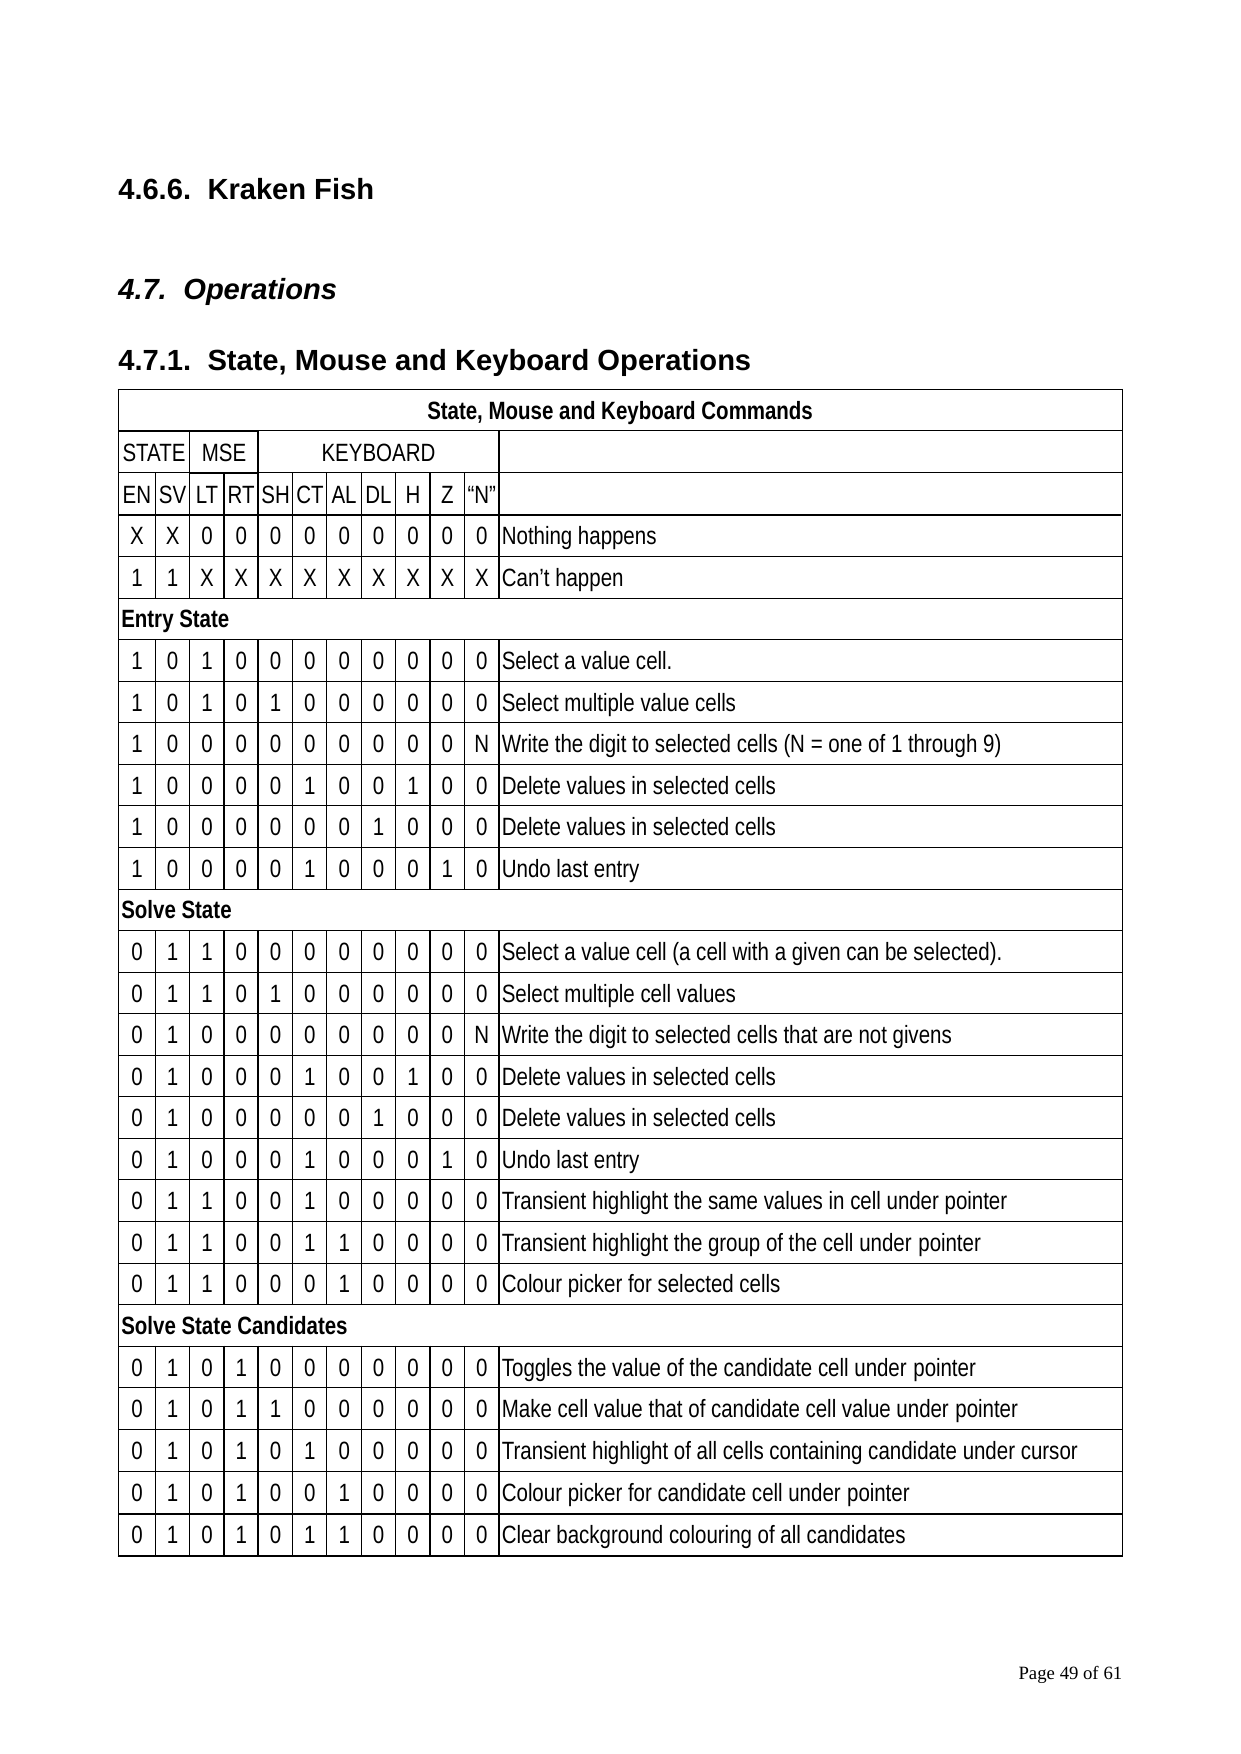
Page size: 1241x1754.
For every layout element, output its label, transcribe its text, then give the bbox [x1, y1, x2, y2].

table_cell 0 [156, 765, 189, 805]
table_cell 1 [190, 640, 223, 681]
table_cell 0 [259, 1014, 292, 1055]
table_cell RT [225, 474, 257, 514]
table_cell 1 [190, 682, 223, 722]
subtitle Operations [118, 272, 1122, 305]
table_cell 1 [225, 1388, 257, 1429]
table_cell 0 [156, 848, 189, 888]
table_cell 0 [362, 1180, 395, 1221]
table_cell 0 [396, 682, 429, 722]
table_cell 0 [465, 931, 498, 972]
table_cell 0 [465, 1264, 498, 1304]
table_cell 0 [293, 806, 326, 847]
table_cell Select a value cell (a cell with a given can be selected). [500, 931, 1122, 972]
table_cell 0 [225, 640, 257, 681]
subtitle Kraken Fish [118, 172, 1122, 205]
table_cell 0 [327, 1388, 361, 1429]
table_cell 0 [119, 1347, 155, 1387]
table_cell 0 [293, 1264, 326, 1304]
table_cell 1 [259, 682, 292, 722]
table_cell Write the digit to selected cells that are not givens [500, 1014, 1122, 1055]
table_cell 0 [362, 1347, 395, 1387]
table_cell X [156, 516, 189, 556]
table_cell 1 [190, 931, 223, 972]
table_cell 0 [431, 1472, 464, 1513]
table_cell 0 [396, 973, 429, 1013]
table_cell 1 [190, 1264, 223, 1304]
table_cell 1 [156, 557, 189, 597]
table_cell Delete values in selected cells [500, 1056, 1122, 1096]
table_cell Delete values in selected cells [500, 806, 1122, 847]
table_cell 1 [431, 848, 464, 888]
table_cell 1 [225, 1515, 257, 1555]
table_cell 0 [362, 1515, 395, 1555]
table_cell 1 [327, 1222, 361, 1262]
table_cell 0 [362, 1139, 395, 1179]
table_cell 0 [396, 931, 429, 972]
table_cell 1 [156, 1347, 189, 1387]
table_cell 0 [259, 1097, 292, 1138]
table_cell 0 [465, 1515, 498, 1555]
table_cell 0 [225, 806, 257, 847]
table_cell Clear background colouring of all candidates [500, 1515, 1122, 1555]
table_cell 0 [396, 1264, 429, 1304]
table_cell 1 [119, 682, 155, 722]
table_cell 0 [465, 848, 498, 888]
table_cell 0 [293, 1014, 326, 1055]
table_cell 0 [190, 1056, 223, 1096]
table_cell 0 [119, 1097, 155, 1138]
table_cell 1 [156, 973, 189, 1013]
table_cell 0 [225, 1097, 257, 1138]
table_cell 0 [327, 1430, 361, 1471]
table_cell 1 [190, 1222, 223, 1262]
table_cell 0 [362, 682, 395, 722]
table_cell 0 [156, 806, 189, 847]
table_cell 0 [225, 682, 257, 722]
table_header State, Mouse and Keyboard Commands [119, 390, 1122, 430]
table_cell 0 [119, 1388, 155, 1429]
table_cell 0 [190, 765, 223, 805]
table_cell 0 [431, 1264, 464, 1304]
table_cell 1 [156, 1388, 189, 1429]
table_cell 0 [431, 1014, 464, 1055]
table_cell LT [190, 474, 223, 514]
table_cell 0 [431, 1180, 464, 1221]
table_cell 0 [396, 1472, 429, 1513]
table_cell 0 [259, 1139, 292, 1179]
table_cell 0 [225, 973, 257, 1013]
table_cell 0 [119, 1515, 155, 1555]
table_cell 0 [259, 1264, 292, 1304]
table_cell 0 [225, 1139, 257, 1179]
table_cell 0 [396, 1139, 429, 1179]
table_cell Transient highlight the group of the cell under pointer [500, 1222, 1122, 1262]
table_cell 0 [190, 516, 223, 556]
table_cell 0 [259, 1430, 292, 1471]
table_cell DL [362, 473, 395, 514]
table_cell 0 [327, 931, 361, 972]
table_cell 0 [431, 1388, 464, 1429]
table_cell 0 [225, 1222, 257, 1262]
table_cell 0 [190, 1139, 223, 1179]
table_cell 0 [225, 1056, 257, 1096]
table_cell 0 [156, 682, 189, 722]
table_cell 0 [327, 682, 361, 722]
table_cell 0 [431, 931, 464, 972]
table_cell X [190, 557, 223, 597]
table_cell 0 [465, 1430, 498, 1471]
table_cell 0 [327, 1097, 361, 1138]
table_cell 0 [293, 1472, 326, 1513]
table_cell 1 [259, 973, 292, 1013]
table_cell 1 [156, 1472, 189, 1513]
table_cell 0 [190, 1430, 223, 1471]
table_cell 0 [396, 1388, 429, 1429]
table_cell 0 [396, 1014, 429, 1055]
table_cell 0 [362, 765, 395, 805]
table_cell 1 [327, 1515, 361, 1555]
table_cell X [431, 557, 464, 597]
table_cell 0 [362, 1430, 395, 1471]
table_cell 1 [190, 1180, 223, 1221]
table_cell 1 [225, 1347, 257, 1387]
table_cell 0 [225, 1264, 257, 1304]
table_cell 0 [362, 848, 395, 888]
table_cell 0 [396, 516, 429, 556]
table_cell 0 [465, 1388, 498, 1429]
table_cell 1 [293, 848, 326, 888]
table_cell H [396, 473, 429, 514]
table_cell 1 [119, 557, 155, 597]
table_cell 0 [465, 1139, 498, 1179]
table_cell 0 [431, 1347, 464, 1387]
table_cell Undo last entry [500, 848, 1122, 888]
table_cell 0 [396, 1515, 429, 1555]
table_cell 0 [293, 1388, 326, 1429]
table_cell 0 [259, 516, 292, 556]
table_cell 0 [156, 723, 189, 764]
table_cell 0 [190, 1515, 223, 1555]
table_cell Colour picker for candidate cell under pointer [500, 1472, 1122, 1513]
table_cell Nothing happens [500, 514, 1122, 556]
table_cell 0 [293, 931, 326, 972]
table_cell 1 [156, 1264, 189, 1304]
table_cell 0 [362, 640, 395, 681]
table_cell 0 [362, 723, 395, 764]
table_cell 0 [119, 1430, 155, 1471]
table_cell 0 [431, 806, 464, 847]
table_cell 0 [431, 1097, 464, 1138]
table_cell 0 [396, 723, 429, 764]
table_cell 1 [327, 1264, 361, 1304]
table_cell Z [431, 473, 464, 514]
table_cell 0 [259, 1515, 292, 1555]
table_cell 0 [119, 1472, 155, 1513]
table_cell Solve State Candidates [119, 1305, 1122, 1346]
table_cell 1 [156, 931, 189, 972]
table_cell X [119, 516, 155, 556]
table_cell 0 [465, 765, 498, 805]
table_cell 0 [465, 1222, 498, 1262]
table_cell 0 [396, 1097, 429, 1138]
table_cell 0 [431, 640, 464, 681]
table_cell 0 [119, 1014, 155, 1055]
table_cell EN [119, 473, 155, 514]
table_cell 0 [293, 1097, 326, 1138]
table_cell Transient highlight of all cells containing candidate under cursor [500, 1430, 1122, 1471]
table_cell 1 [396, 1056, 429, 1096]
table_cell 1 [293, 1180, 326, 1221]
table_cell 0 [327, 1014, 361, 1055]
table_cell 0 [293, 1347, 326, 1387]
table_cell 0 [362, 973, 395, 1013]
table_cell 0 [190, 1388, 223, 1429]
table_cell 0 [431, 1430, 464, 1471]
table_cell CT [293, 473, 326, 514]
table_cell 1 [293, 765, 326, 805]
table_cell Delete values in selected cells [500, 765, 1122, 805]
table_cell 0 [119, 931, 155, 972]
table_cell 0 [465, 1097, 498, 1138]
table_cell 0 [259, 640, 292, 681]
table_cell 0 [327, 765, 361, 805]
table_cell X [396, 557, 429, 597]
table_cell 1 [362, 1097, 395, 1138]
table_cell 0 [465, 1472, 498, 1513]
table_cell 0 [362, 516, 395, 556]
table_cell 0 [119, 973, 155, 1013]
table_cell 0 [362, 1222, 395, 1262]
table_cell 0 [259, 848, 292, 888]
table_cell 0 [293, 973, 326, 1013]
table_cell 0 [190, 723, 223, 764]
table_cell 0 [259, 1222, 292, 1262]
table_cell 0 [119, 1222, 155, 1262]
table_cell 0 [225, 1014, 257, 1055]
table_cell 1 [190, 973, 223, 1013]
table_cell 0 [119, 1056, 155, 1096]
table_cell KEYBOARD [259, 431, 498, 472]
table_cell 1 [225, 1472, 257, 1513]
table_cell Can’t happen [500, 557, 1122, 597]
table_cell AL [327, 473, 361, 514]
table_cell X [327, 557, 361, 597]
table_cell 0 [259, 1180, 292, 1221]
table_cell SV [156, 473, 189, 514]
table_cell 0 [225, 516, 257, 556]
table_cell 1 [293, 1139, 326, 1179]
table_cell 0 [327, 1180, 361, 1221]
table_cell Select multiple value cells [500, 682, 1122, 722]
table_cell 1 [156, 1222, 189, 1262]
table_cell 0 [396, 806, 429, 847]
table_cell 1 [156, 1014, 189, 1055]
table_cell 1 [362, 806, 395, 847]
table_cell SH [259, 473, 292, 514]
table_cell 0 [293, 516, 326, 556]
table_cell 0 [259, 765, 292, 805]
table_cell X [259, 557, 292, 597]
table_cell 0 [465, 516, 498, 556]
table_cell 1 [293, 1222, 326, 1262]
table_cell 1 [431, 1139, 464, 1179]
table_cell 1 [293, 1056, 326, 1096]
table_cell Toggles the value of the candidate cell under pointer [500, 1347, 1122, 1387]
table_cell 1 [156, 1097, 189, 1138]
table_cell 0 [156, 640, 189, 681]
table_cell 0 [190, 1097, 223, 1138]
table_cell 1 [119, 806, 155, 847]
table_cell Delete values in selected cells [500, 1097, 1122, 1138]
table_cell 0 [396, 1430, 429, 1471]
table_cell 0 [190, 1472, 223, 1513]
table_cell 0 [431, 1056, 464, 1096]
table_cell N [465, 723, 498, 764]
table_cell 0 [465, 1056, 498, 1096]
table_cell 0 [327, 1056, 361, 1096]
table_cell Select multiple cell values [500, 973, 1122, 1013]
table_cell 1 [156, 1180, 189, 1221]
table_cell 0 [259, 1347, 292, 1387]
table_cell 0 [259, 806, 292, 847]
table_cell 0 [327, 516, 361, 556]
table_cell 0 [293, 723, 326, 764]
table_cell 0 [259, 723, 292, 764]
table_cell 0 [225, 723, 257, 764]
table_cell 0 [327, 723, 361, 764]
table_cell [500, 473, 1122, 514]
table_cell Colour picker for selected cells [500, 1264, 1122, 1304]
table_cell 0 [190, 1014, 223, 1055]
table_cell 1 [156, 1430, 189, 1471]
table_cell 1 [156, 1056, 189, 1096]
table_cell 0 [362, 1472, 395, 1513]
table_cell 0 [431, 723, 464, 764]
table_cell 0 [119, 1139, 155, 1179]
table_cell 0 [259, 1056, 292, 1096]
table_cell 0 [465, 806, 498, 847]
table_cell 0 [327, 1347, 361, 1387]
table_cell 1 [119, 640, 155, 681]
table_cell 0 [396, 1222, 429, 1262]
table_cell 1 [293, 1430, 326, 1471]
table_cell 0 [431, 1515, 464, 1555]
table_cell X [293, 557, 326, 597]
table_cell [500, 431, 1122, 472]
table_cell 0 [465, 1347, 498, 1387]
table_cell 0 [362, 1014, 395, 1055]
table_cell 0 [431, 973, 464, 1013]
table_cell 1 [156, 1139, 189, 1179]
table_cell 0 [396, 848, 429, 888]
table_cell 0 [431, 682, 464, 722]
table_cell Transient highlight the same values in cell under pointer [500, 1180, 1122, 1221]
table_cell 0 [259, 1472, 292, 1513]
table_cell 0 [431, 1222, 464, 1262]
table_cell 0 [465, 640, 498, 681]
table_cell 0 [396, 1180, 429, 1221]
table_cell 0 [327, 1139, 361, 1179]
table_cell X [225, 557, 257, 597]
table_cell STATE [119, 432, 189, 472]
table_cell 1 [119, 723, 155, 764]
table_cell 0 [396, 1347, 429, 1387]
table_cell 0 [293, 682, 326, 722]
table_cell 0 [259, 931, 292, 972]
table_cell 1 [293, 1515, 326, 1555]
subtitle State, Mouse and Keyboard Operations [118, 343, 1122, 376]
table_cell 0 [362, 1056, 395, 1096]
table_cell 0 [465, 682, 498, 722]
table_cell 0 [190, 806, 223, 847]
table_cell 1 [327, 1472, 361, 1513]
table_cell Select a value cell. [500, 640, 1122, 681]
table_cell 0 [327, 806, 361, 847]
table_cell 0 [225, 848, 257, 888]
table_cell 0 [362, 931, 395, 972]
table_cell 0 [190, 848, 223, 888]
table_cell “N” [465, 473, 498, 514]
table_cell N [465, 1014, 498, 1055]
table_cell Solve State [119, 890, 1122, 930]
table_cell 1 [119, 848, 155, 888]
table_cell MSE [190, 432, 257, 472]
table_cell 0 [225, 765, 257, 805]
table_cell 0 [327, 973, 361, 1013]
table_cell 0 [362, 1388, 395, 1429]
table_cell 0 [327, 848, 361, 888]
table_cell Write the digit to selected cells (N = one of 1 through 9) [500, 723, 1122, 764]
table_cell 0 [431, 765, 464, 805]
table_cell 0 [396, 640, 429, 681]
table_cell Undo last entry [500, 1139, 1122, 1179]
table_cell 0 [293, 640, 326, 681]
table_cell 0 [225, 1180, 257, 1221]
table_cell 0 [465, 1180, 498, 1221]
table_cell X [465, 557, 498, 597]
table_cell 1 [156, 1515, 189, 1555]
table_cell 1 [225, 1430, 257, 1471]
table_cell 1 [259, 1388, 292, 1429]
table_cell 0 [362, 1264, 395, 1304]
table_cell 0 [190, 1347, 223, 1387]
table_cell 0 [119, 1264, 155, 1304]
table_cell 0 [225, 931, 257, 972]
table_cell 0 [327, 640, 361, 681]
table_cell 1 [119, 765, 155, 805]
table_cell Make cell value that of candidate cell value under pointer [500, 1388, 1122, 1429]
table_cell 1 [396, 765, 429, 805]
table_cell X [362, 557, 395, 597]
table_cell Entry State [119, 599, 1122, 639]
table_cell 0 [431, 516, 464, 556]
table_cell 0 [119, 1180, 155, 1221]
table_cell 0 [465, 973, 498, 1013]
